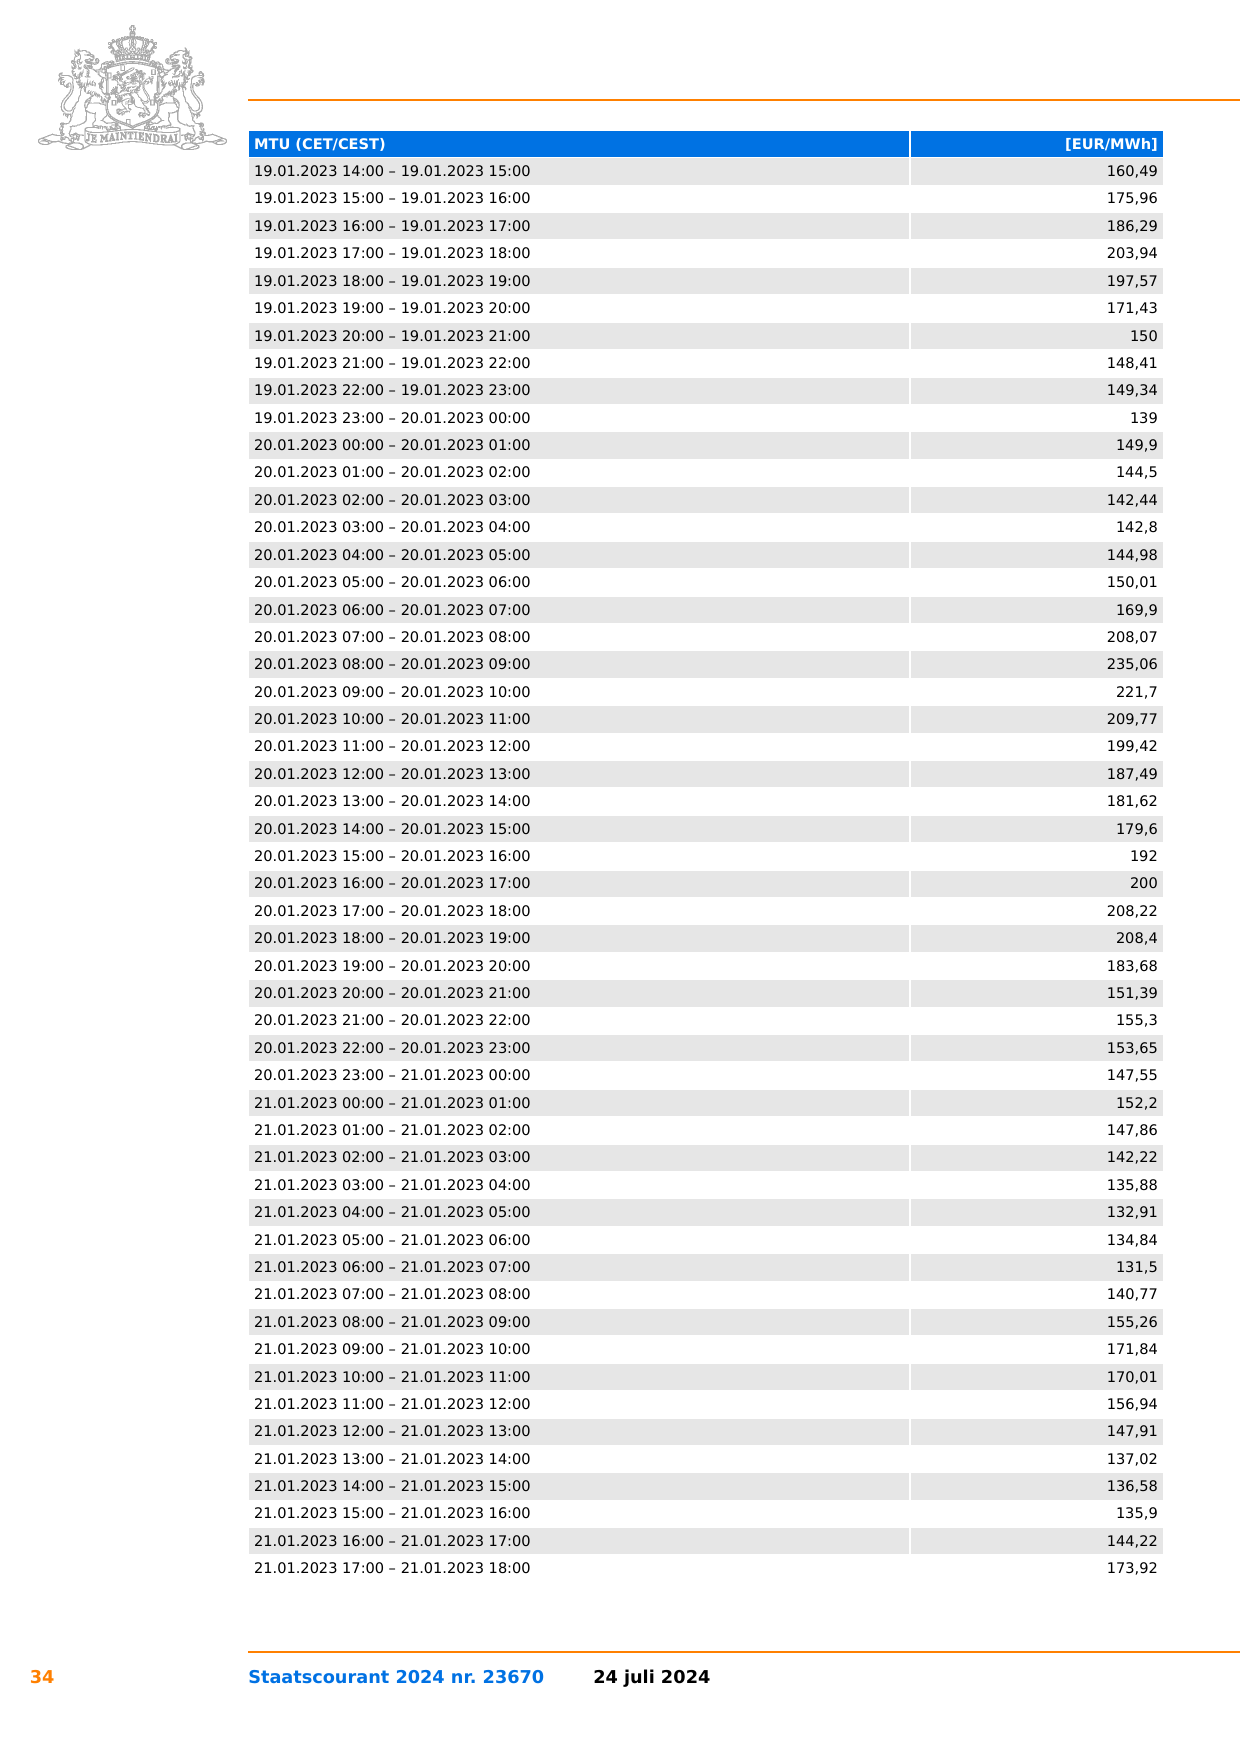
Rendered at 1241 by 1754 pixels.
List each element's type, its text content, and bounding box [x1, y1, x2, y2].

table_cell 203,94 [911, 241, 1163, 267]
table_cell 147,55 [911, 1063, 1163, 1089]
table_cell 142,8 [911, 515, 1163, 541]
table_cell 19.01.2023 15:00 – 19.01.2023 16:00 [249, 186, 909, 212]
table_cell 21.01.2023 00:00 – 21.01.2023 01:00 [249, 1090, 909, 1116]
table_cell 21.01.2023 07:00 – 21.01.2023 08:00 [249, 1282, 909, 1308]
table_cell 20.01.2023 20:00 – 20.01.2023 21:00 [249, 980, 909, 1007]
table_cell 20.01.2023 05:00 – 20.01.2023 06:00 [249, 569, 909, 596]
table_cell 169,9 [911, 597, 1163, 623]
table_cell 19.01.2023 20:00 – 19.01.2023 21:00 [249, 323, 909, 349]
table_cell 137,02 [911, 1446, 1163, 1472]
table_cell 19.01.2023 22:00 – 19.01.2023 23:00 [249, 378, 909, 404]
table_cell 221,7 [911, 679, 1163, 705]
table_cell 135,9 [911, 1501, 1163, 1527]
table_cell 21.01.2023 03:00 – 21.01.2023 04:00 [249, 1172, 909, 1198]
table_cell 197,57 [911, 268, 1163, 294]
table_cell 135,88 [911, 1172, 1163, 1198]
table_cell 21.01.2023 17:00 – 21.01.2023 18:00 [249, 1556, 909, 1582]
table_cell 187,49 [911, 761, 1163, 787]
table_cell 20.01.2023 23:00 – 21.01.2023 00:00 [249, 1063, 909, 1089]
table_cell 144,5 [911, 460, 1163, 486]
table_cell 20.01.2023 12:00 – 20.01.2023 13:00 [249, 761, 909, 787]
table_cell 20.01.2023 22:00 – 20.01.2023 23:00 [249, 1035, 909, 1061]
table_cell 19.01.2023 17:00 – 19.01.2023 18:00 [249, 241, 909, 267]
table_cell 136,58 [911, 1473, 1163, 1500]
table_cell 155,3 [911, 1008, 1163, 1034]
table_cell 21.01.2023 01:00 – 21.01.2023 02:00 [249, 1117, 909, 1143]
table_cell 140,77 [911, 1282, 1163, 1308]
table_cell 21.01.2023 08:00 – 21.01.2023 09:00 [249, 1309, 909, 1335]
table_cell 175,96 [911, 186, 1163, 212]
table_cell 20.01.2023 14:00 – 20.01.2023 15:00 [249, 816, 909, 842]
table_cell 208,4 [911, 925, 1163, 952]
table_cell 21.01.2023 16:00 – 21.01.2023 17:00 [249, 1528, 909, 1554]
table_cell 148,41 [911, 350, 1163, 376]
table_cell 19.01.2023 16:00 – 19.01.2023 17:00 [249, 213, 909, 239]
table_cell 21.01.2023 12:00 – 21.01.2023 13:00 [249, 1419, 909, 1445]
table_cell 149,34 [911, 378, 1163, 404]
table_cell 171,84 [911, 1336, 1163, 1363]
table_cell 153,65 [911, 1035, 1163, 1061]
table_cell 147,91 [911, 1419, 1163, 1445]
table_cell 21.01.2023 14:00 – 21.01.2023 15:00 [249, 1473, 909, 1500]
table_cell 20.01.2023 19:00 – 20.01.2023 20:00 [249, 953, 909, 979]
table_cell 155,26 [911, 1309, 1163, 1335]
table_cell 21.01.2023 15:00 – 21.01.2023 16:00 [249, 1501, 909, 1527]
table_cell 208,22 [911, 898, 1163, 924]
table_cell 132,91 [911, 1199, 1163, 1226]
table_cell 20.01.2023 07:00 – 20.01.2023 08:00 [249, 624, 909, 650]
table_cell 142,44 [911, 487, 1163, 513]
table_cell 200 [911, 871, 1163, 897]
table_cell 21.01.2023 13:00 – 21.01.2023 14:00 [249, 1446, 909, 1472]
table_cell 131,5 [911, 1254, 1163, 1281]
table_cell 150,01 [911, 569, 1163, 596]
table_cell 21.01.2023 04:00 – 21.01.2023 05:00 [249, 1199, 909, 1226]
table_cell 186,29 [911, 213, 1163, 239]
table_cell 181,62 [911, 789, 1163, 815]
table_cell 192 [911, 843, 1163, 869]
table_cell 134,84 [911, 1227, 1163, 1253]
table_cell 20.01.2023 03:00 – 20.01.2023 04:00 [249, 515, 909, 541]
table_cell 160,49 [911, 158, 1163, 185]
table_cell 170,01 [911, 1364, 1163, 1390]
table_cell 20.01.2023 06:00 – 20.01.2023 07:00 [249, 597, 909, 623]
table_cell 149,9 [911, 432, 1163, 459]
table_cell 21.01.2023 02:00 – 21.01.2023 03:00 [249, 1145, 909, 1171]
table_cell 179,6 [911, 816, 1163, 842]
table_cell 144,22 [911, 1528, 1163, 1554]
table_cell 20.01.2023 13:00 – 20.01.2023 14:00 [249, 789, 909, 815]
table_cell 21.01.2023 06:00 – 21.01.2023 07:00 [249, 1254, 909, 1281]
table_cell 151,39 [911, 980, 1163, 1007]
table_cell 147,86 [911, 1117, 1163, 1143]
table_cell 19.01.2023 18:00 – 19.01.2023 19:00 [249, 268, 909, 294]
table_cell 156,94 [911, 1391, 1163, 1417]
table_cell 20.01.2023 11:00 – 20.01.2023 12:00 [249, 734, 909, 760]
picture [38, 25, 227, 150]
table_cell 209,77 [911, 706, 1163, 733]
table_cell 20.01.2023 08:00 – 20.01.2023 09:00 [249, 651, 909, 678]
table_cell 142,22 [911, 1145, 1163, 1171]
table_cell 183,68 [911, 953, 1163, 979]
table_cell 19.01.2023 19:00 – 19.01.2023 20:00 [249, 295, 909, 322]
table_cell 21.01.2023 05:00 – 21.01.2023 06:00 [249, 1227, 909, 1253]
table_cell 20.01.2023 18:00 – 20.01.2023 19:00 [249, 925, 909, 952]
table_cell 19.01.2023 23:00 – 20.01.2023 00:00 [249, 405, 909, 431]
table_cell 208,07 [911, 624, 1163, 650]
table_cell 20.01.2023 16:00 – 20.01.2023 17:00 [249, 871, 909, 897]
table_cell 139 [911, 405, 1163, 431]
table_cell 21.01.2023 11:00 – 21.01.2023 12:00 [249, 1391, 909, 1417]
table_cell 21.01.2023 09:00 – 21.01.2023 10:00 [249, 1336, 909, 1363]
table_cell 152,2 [911, 1090, 1163, 1116]
table_cell 21.01.2023 10:00 – 21.01.2023 11:00 [249, 1364, 909, 1390]
table_header MTU (CET/CEST) [249, 131, 909, 157]
table_cell 20.01.2023 09:00 – 20.01.2023 10:00 [249, 679, 909, 705]
table_cell 199,42 [911, 734, 1163, 760]
table_cell 19.01.2023 21:00 – 19.01.2023 22:00 [249, 350, 909, 376]
table_cell 235,06 [911, 651, 1163, 678]
table_cell 20.01.2023 21:00 – 20.01.2023 22:00 [249, 1008, 909, 1034]
table_header [EUR/MWh] [911, 131, 1163, 157]
table_cell 173,92 [911, 1556, 1163, 1582]
table_cell 20.01.2023 17:00 – 20.01.2023 18:00 [249, 898, 909, 924]
table_cell 20.01.2023 10:00 – 20.01.2023 11:00 [249, 706, 909, 733]
table_cell 144,98 [911, 542, 1163, 568]
table_cell 20.01.2023 01:00 – 20.01.2023 02:00 [249, 460, 909, 486]
table_cell 20.01.2023 00:00 – 20.01.2023 01:00 [249, 432, 909, 459]
table_cell 19.01.2023 14:00 – 19.01.2023 15:00 [249, 158, 909, 185]
table_cell 20.01.2023 15:00 – 20.01.2023 16:00 [249, 843, 909, 869]
table_cell 20.01.2023 04:00 – 20.01.2023 05:00 [249, 542, 909, 568]
table_cell 171,43 [911, 295, 1163, 322]
table_cell 150 [911, 323, 1163, 349]
table_cell 20.01.2023 02:00 – 20.01.2023 03:00 [249, 487, 909, 513]
